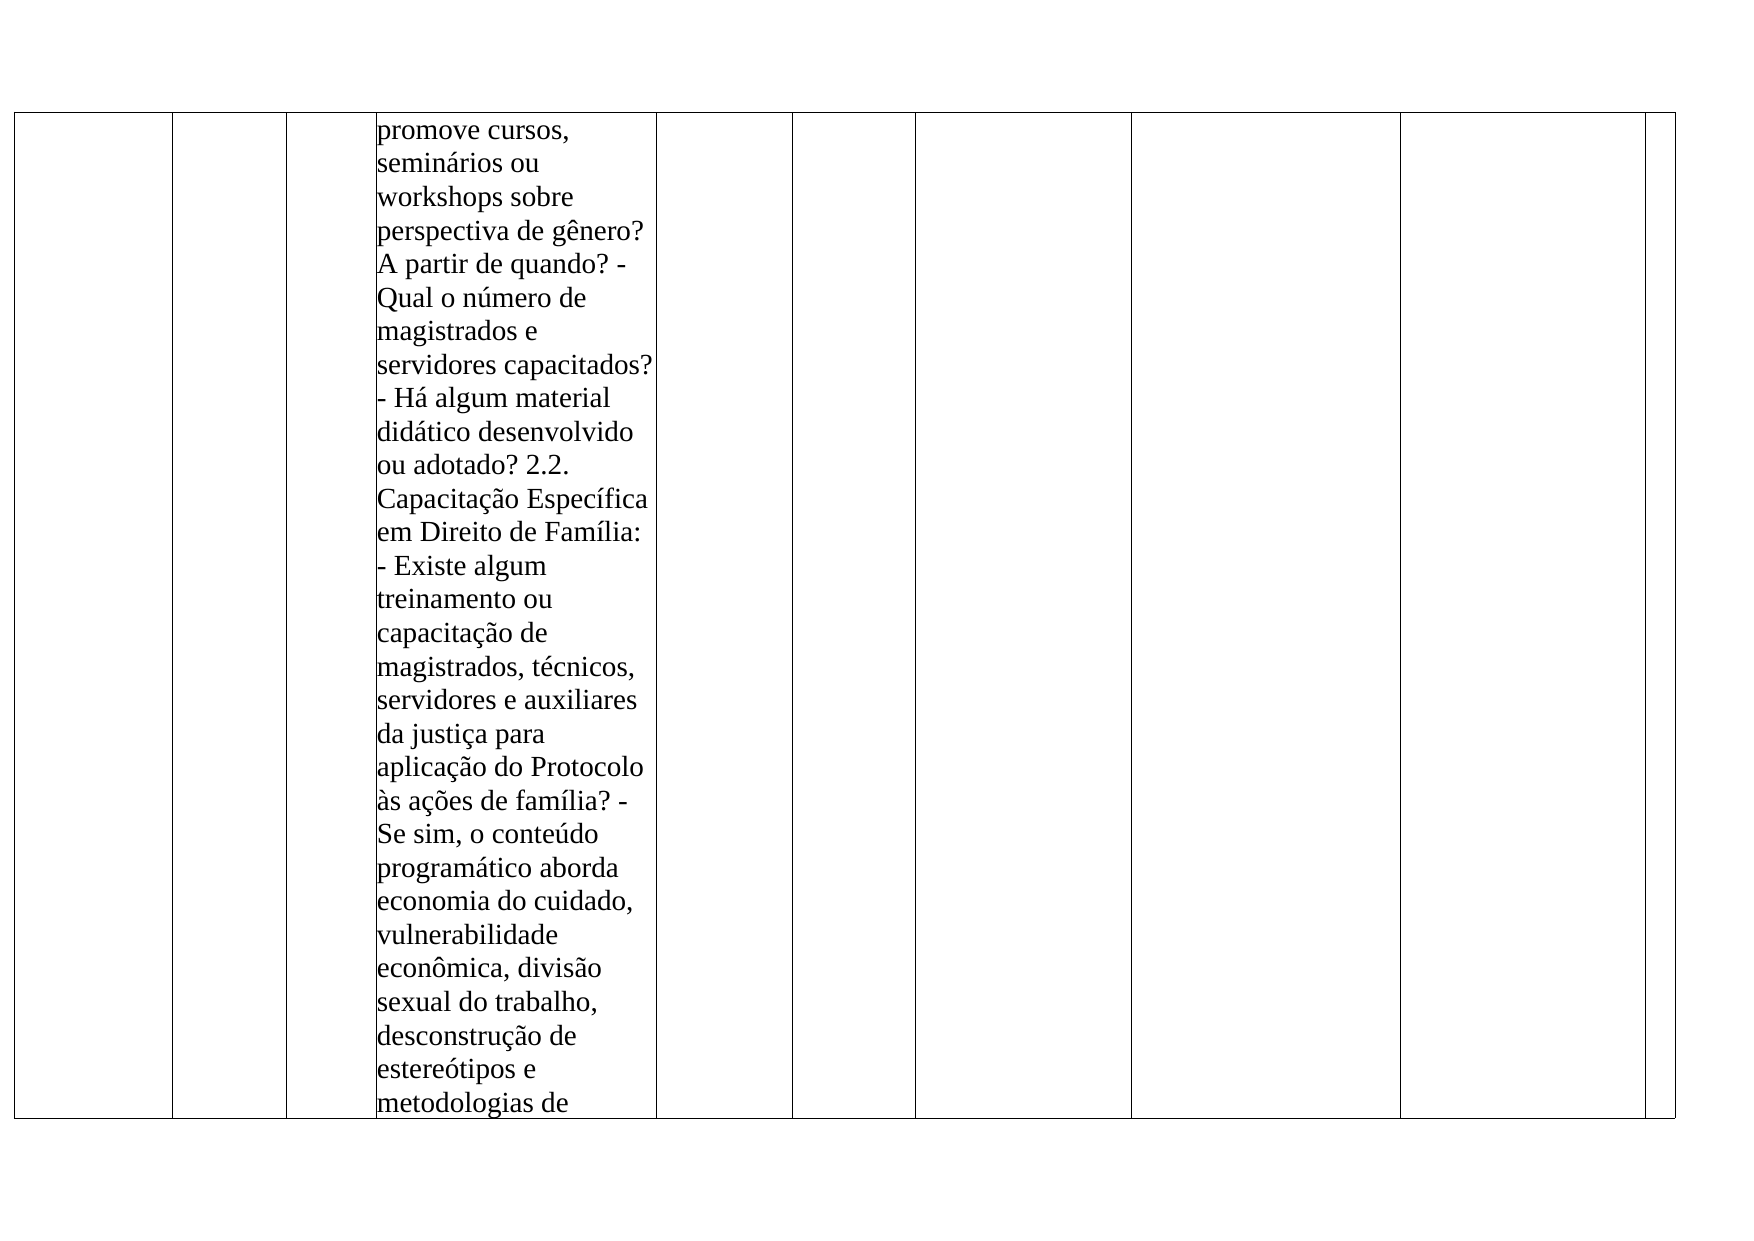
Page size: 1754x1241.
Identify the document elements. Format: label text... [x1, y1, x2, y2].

table_cell [1132, 113, 1400, 1118]
table_cell [793, 113, 915, 1118]
table_cell [15, 113, 172, 1118]
table_cell [1676, 112, 1745, 1118]
table_cell [657, 113, 792, 1118]
table_cell [1401, 113, 1645, 1118]
table_cell promove cursos, seminários ou workshops sobre perspectiva de gênero? A partir de quando? - Qual o número de magistrados e servidores capacitados? - Há algum material didático desenvolvido ou adotado? 2.2. Capacitação Específica em Direito de Família: - Existe algum treinamento ou capacitação de magistrados, técnicos, servidores e auxiliares da justiça para aplicação do Protocolo às ações de família? - Se sim, o conteúdo programático aborda economia do cuidado, vulnerabilidade econômica, divisão sexual do trabalho, desconstrução de estereótipos e metodologias de [377, 113, 656, 1118]
table_cell [916, 113, 1131, 1118]
table_cell [1646, 113, 1675, 1118]
table_cell [287, 113, 376, 1118]
table_cell [173, 113, 286, 1118]
